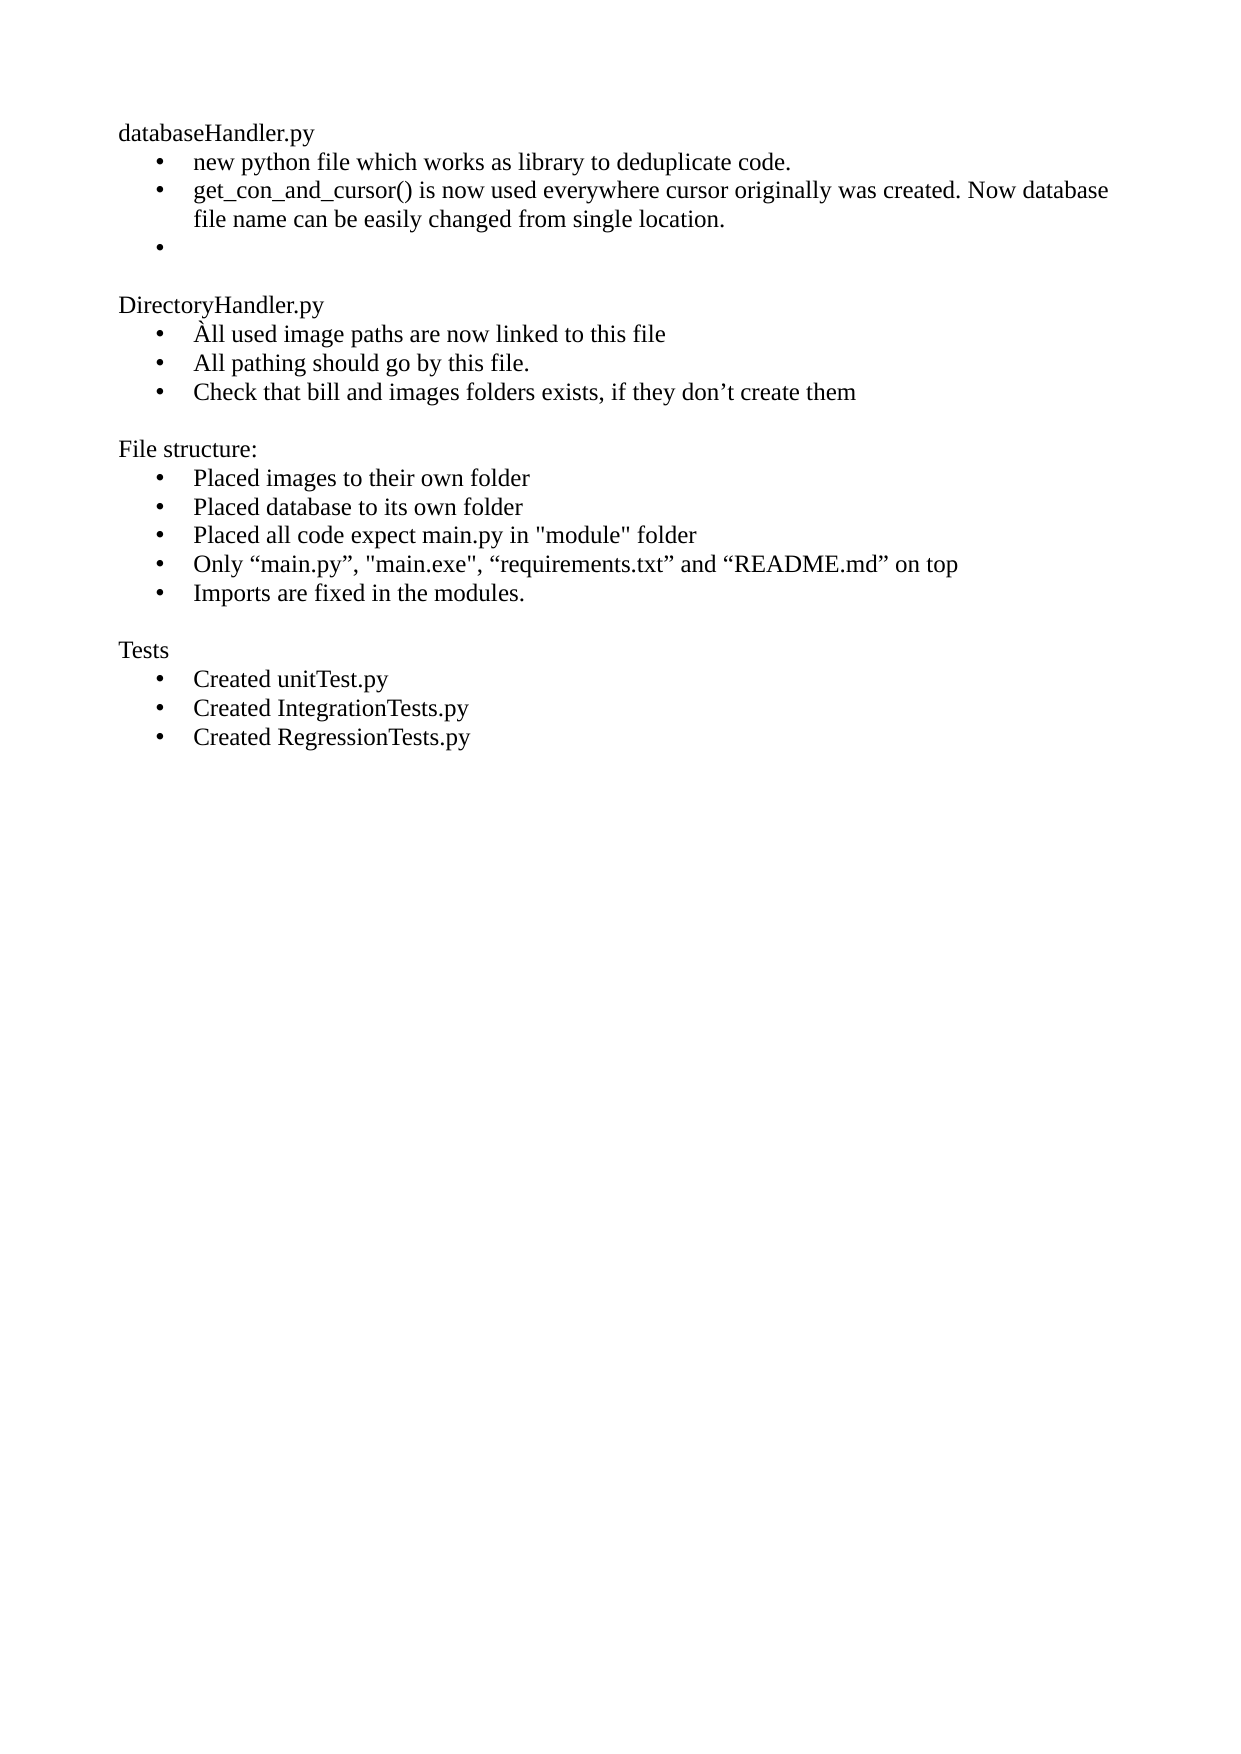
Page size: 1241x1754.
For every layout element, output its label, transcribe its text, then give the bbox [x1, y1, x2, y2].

list Imports are fixed in the modules. [156, 578, 1122, 607]
list Only “main.py”, "main.exe", “requirements.txt” and “README.md” on top [156, 549, 1122, 578]
text DirectoryHandler.py [118, 291, 1122, 319]
text File structure: [118, 434, 1122, 463]
list All pathing should go by this file. [156, 348, 1122, 377]
list Created unitTest.py [156, 664, 1122, 693]
list Created RegressionTests.py [156, 722, 1122, 751]
list get_con_and_cursor() is now used everywhere cursor originally was created. Now database file name can be easily changed from single location. [156, 176, 1122, 233]
list Check that bill and images folders exists, if they don’t create them [156, 377, 1122, 406]
list Àll used image paths are now linked to this file [156, 319, 1122, 348]
list Created IntegrationTests.py [156, 693, 1122, 722]
list Placed all code expect main.py in "module" folder [156, 521, 1122, 549]
list Placed images to their own folder [156, 463, 1122, 492]
text databaseHandler.py [118, 118, 1122, 147]
list new python file which works as library to deduplicate code. [156, 147, 1122, 176]
list Placed database to its own folder [156, 492, 1122, 521]
text Tests [118, 636, 1122, 664]
